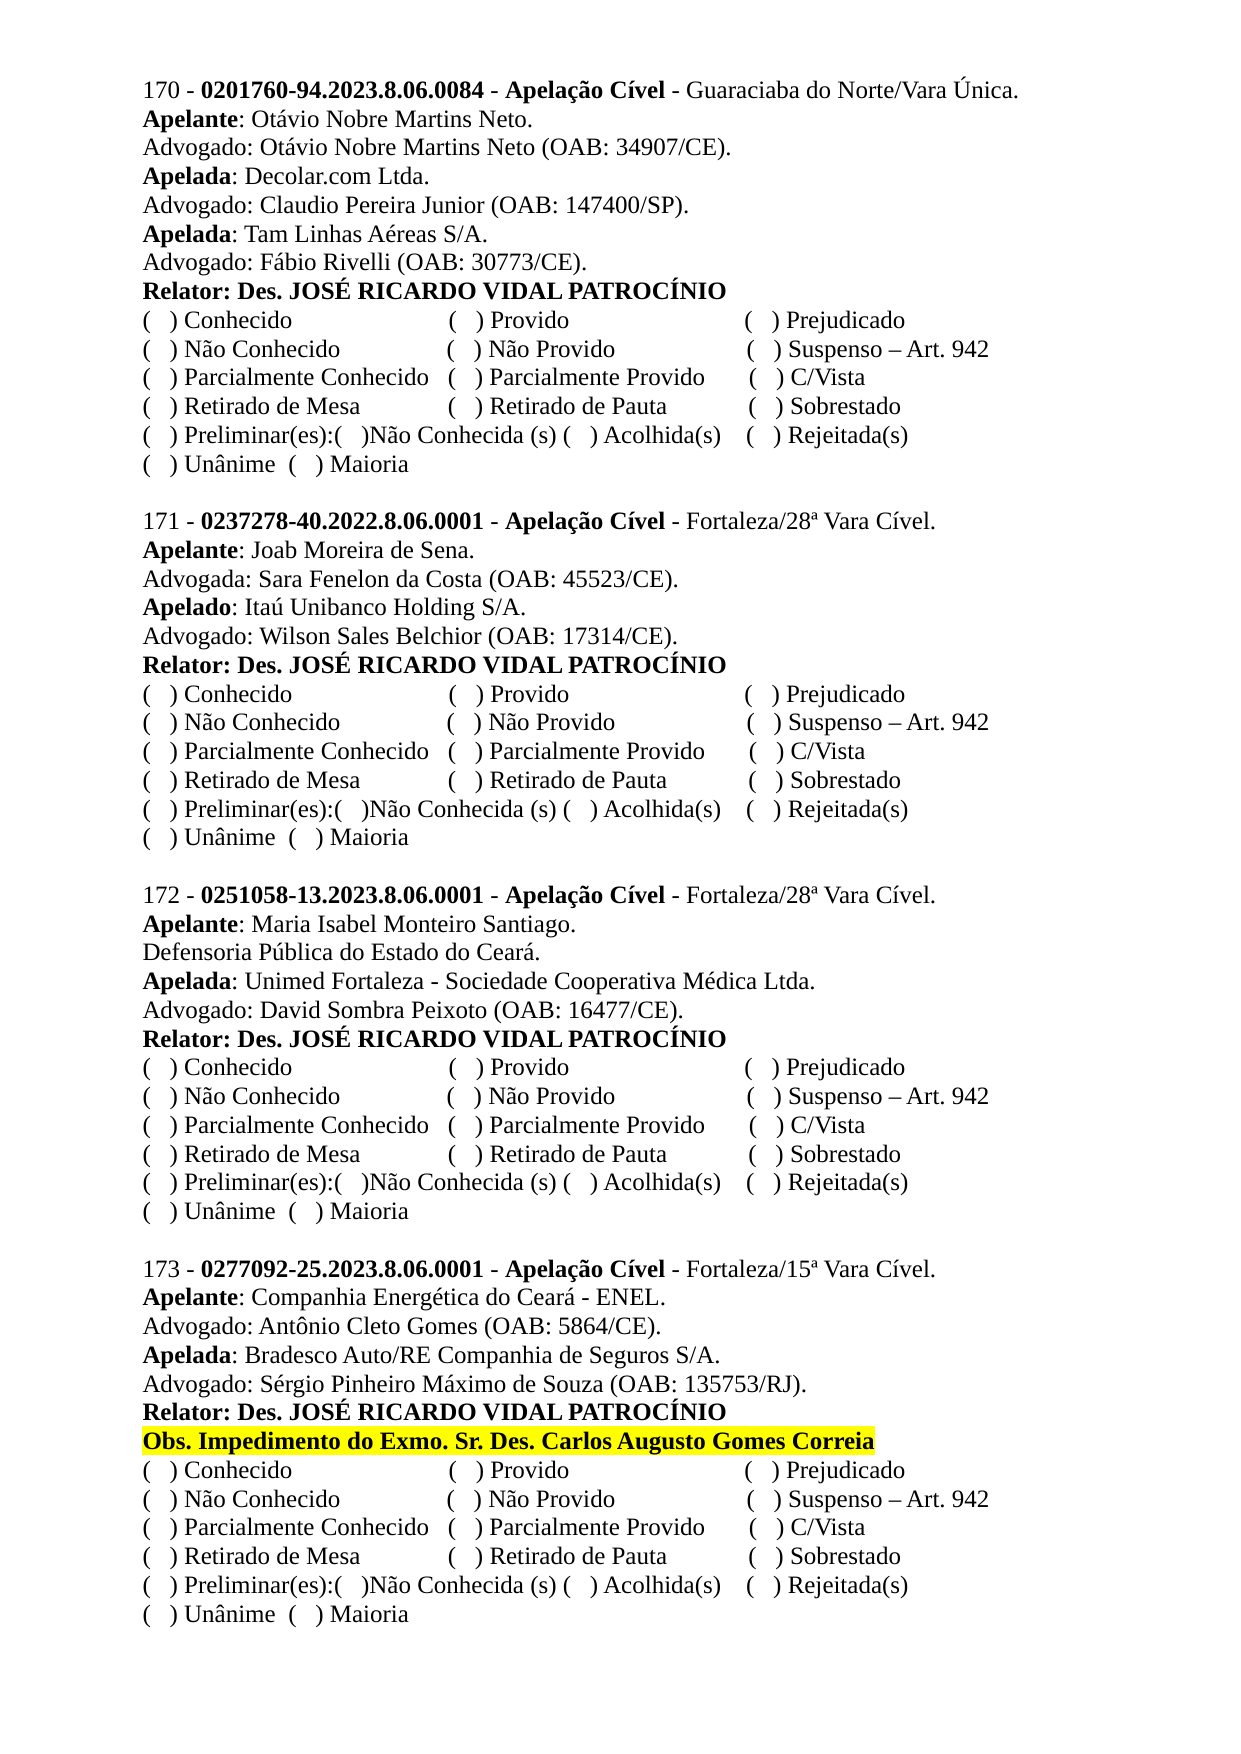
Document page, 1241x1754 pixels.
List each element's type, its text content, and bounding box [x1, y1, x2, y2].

text 173 - 0277092-25.2023.8.06.0001 - Apelação Cível - Fortaleza/15ª Vara Cível. [142, 1254, 1141, 1282]
text ( ) Unânime ( ) Maioria [142, 1599, 1158, 1627]
text ( ) Não Conhecido ( ) Não Provido ( ) Suspenso – Art. 942 [142, 334, 1158, 362]
text Apelada: Tam Linhas Aéreas S/A. [142, 219, 1141, 247]
text ( ) Conhecido ( ) Provido ( ) Prejudicado [142, 1455, 1141, 1484]
text Advogado: Wilson Sales Belchior (OAB: 17314/CE). [142, 621, 1141, 650]
text Relator: Des. JOSÉ RICARDO VIDAL PATROCÍNIO [142, 1024, 1141, 1052]
text ( ) Retirado de Mesa ( ) Retirado de Pauta ( ) Sobrestado [142, 1139, 1158, 1167]
text Apelada: Decolar.com Ltda. [142, 161, 1141, 190]
text Apelante: Maria Isabel Monteiro Santiago. [142, 909, 1141, 937]
text Relator: Des. JOSÉ RICARDO VIDAL PATROCÍNIO [142, 1397, 1141, 1426]
text 170 - 0201760-94.2023.8.06.0084 - Apelação Cível - Guaraciaba do Norte/Vara Única. [142, 75, 1141, 104]
text Advogado: Fábio Rivelli (OAB: 30773/CE). [142, 247, 1141, 276]
text ( ) Preliminar(es):( )Não Conhecida (s) ( ) Acolhida(s) ( ) Rejeitada(s) [142, 420, 1158, 449]
text ( ) Retirado de Mesa ( ) Retirado de Pauta ( ) Sobrestado [142, 391, 1158, 420]
text Obs. Impedimento do Exmo. Sr. Des. Carlos Augusto Gomes Correia [142, 1426, 1141, 1455]
text Defensoria Pública do Estado do Ceará. [142, 937, 1141, 966]
text 172 - 0251058-13.2023.8.06.0001 - Apelação Cível - Fortaleza/28ª Vara Cível. [142, 880, 1141, 909]
text ( ) Preliminar(es):( )Não Conhecida (s) ( ) Acolhida(s) ( ) Rejeitada(s) [142, 794, 1158, 822]
text ( ) Não Conhecido ( ) Não Provido ( ) Suspenso – Art. 942 [142, 707, 1158, 736]
text Apelante: Joab Moreira de Sena. [142, 535, 1141, 564]
text ( ) Não Conhecido ( ) Não Provido ( ) Suspenso – Art. 942 [142, 1484, 1158, 1512]
text Apelado: Itaú Unibanco Holding S/A. [142, 592, 1141, 621]
text ( ) Conhecido ( ) Provido ( ) Prejudicado [142, 305, 1141, 334]
text Apelada: Unimed Fortaleza - Sociedade Cooperativa Médica Ltda. [142, 966, 1141, 995]
text Advogado: David Sombra Peixoto (OAB: 16477/CE). [142, 995, 1141, 1024]
text Apelante: Companhia Energética do Ceará - ENEL. [142, 1282, 1141, 1311]
text Advogado: Otávio Nobre Martins Neto (OAB: 34907/CE). [142, 132, 1141, 161]
text ( ) Retirado de Mesa ( ) Retirado de Pauta ( ) Sobrestado [142, 765, 1158, 794]
text ( ) Retirado de Mesa ( ) Retirado de Pauta ( ) Sobrestado [142, 1541, 1158, 1570]
text Apelante: Otávio Nobre Martins Neto. [142, 104, 1141, 132]
text ( ) Preliminar(es):( )Não Conhecida (s) ( ) Acolhida(s) ( ) Rejeitada(s) [142, 1570, 1158, 1599]
text ( ) Parcialmente Conhecido ( ) Parcialmente Provido ( ) C/Vista [142, 1110, 1158, 1139]
text 171 - 0237278-40.2022.8.06.0001 - Apelação Cível - Fortaleza/28ª Vara Cível. [142, 506, 1141, 535]
text Relator: Des. JOSÉ RICARDO VIDAL PATROCÍNIO [142, 650, 1141, 679]
text ( ) Unânime ( ) Maioria [142, 822, 1158, 851]
text ( ) Unânime ( ) Maioria [142, 449, 1158, 477]
text ( ) Parcialmente Conhecido ( ) Parcialmente Provido ( ) C/Vista [142, 362, 1158, 391]
text Relator: Des. JOSÉ RICARDO VIDAL PATROCÍNIO [142, 276, 1141, 305]
text Advogado: Antônio Cleto Gomes (OAB: 5864/CE). [142, 1311, 1141, 1340]
text ( ) Parcialmente Conhecido ( ) Parcialmente Provido ( ) C/Vista [142, 736, 1158, 765]
text Advogado: Claudio Pereira Junior (OAB: 147400/SP). [142, 190, 1141, 219]
text ( ) Unânime ( ) Maioria [142, 1196, 1158, 1225]
text ( ) Não Conhecido ( ) Não Provido ( ) Suspenso – Art. 942 [142, 1081, 1158, 1110]
text ( ) Conhecido ( ) Provido ( ) Prejudicado [142, 679, 1141, 707]
text Advogado: Sérgio Pinheiro Máximo de Souza (OAB: 135753/RJ). [142, 1369, 1141, 1397]
text Apelada: Bradesco Auto/RE Companhia de Seguros S/A. [142, 1340, 1141, 1369]
text ( ) Parcialmente Conhecido ( ) Parcialmente Provido ( ) C/Vista [142, 1512, 1158, 1541]
text ( ) Conhecido ( ) Provido ( ) Prejudicado [142, 1052, 1141, 1081]
text ( ) Preliminar(es):( )Não Conhecida (s) ( ) Acolhida(s) ( ) Rejeitada(s) [142, 1167, 1158, 1196]
text Advogada: Sara Fenelon da Costa (OAB: 45523/CE). [142, 564, 1141, 592]
